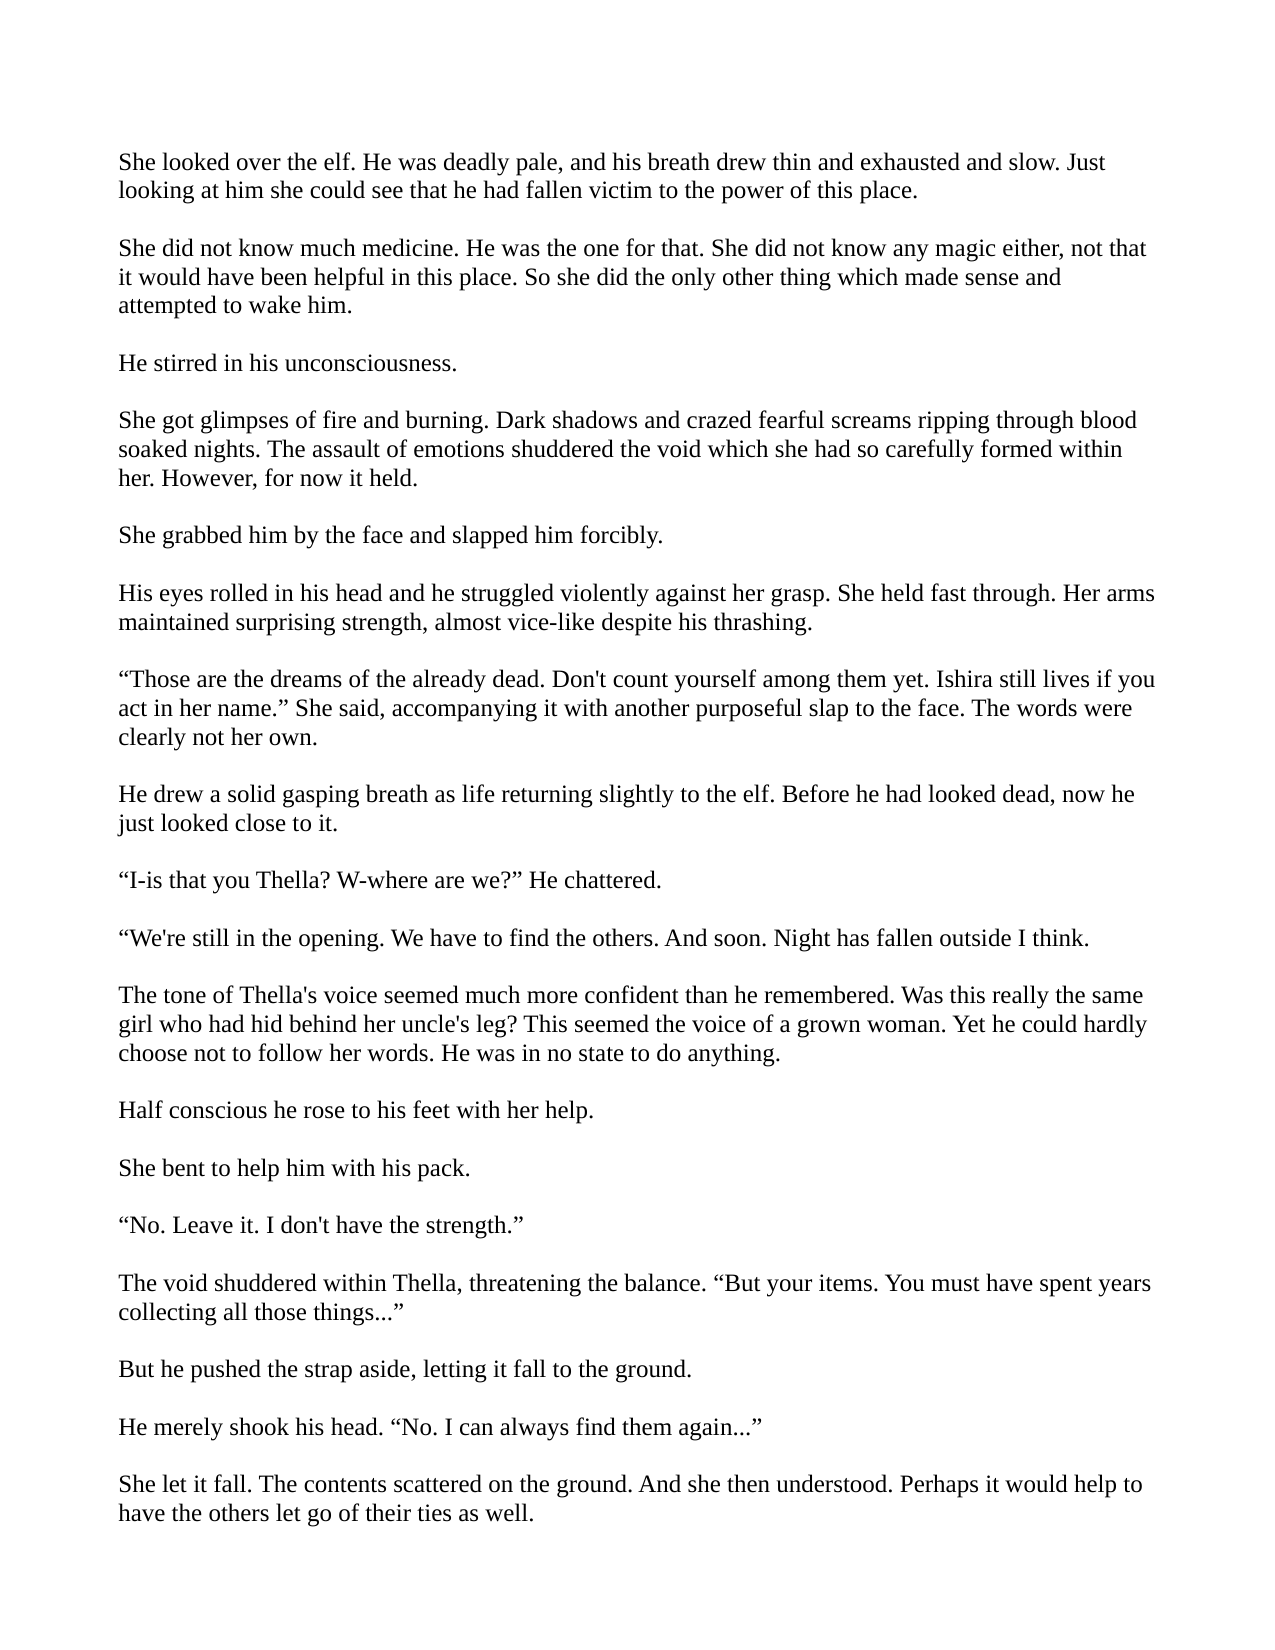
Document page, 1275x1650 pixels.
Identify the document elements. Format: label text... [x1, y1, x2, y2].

text She got glimpses of fire and burning. Dark shadows and crazed fearful screams ripping through blood soaked nights. The assault of emotions shuddered the void which she had so carefully formed within her. However, for now it held. [118, 406, 1157, 492]
text She looked over the elf. He was deadly pale, and his breath drew thin and exhausted and slow. Just looking at him she could see that he had fallen victim to the power of this place. [118, 147, 1157, 204]
text She did not know much medicine. He was the one for that. She did not know any magic either, not that it would have been helpful in this place. So she did the only other thing which made sense and attempted to wake him. [118, 233, 1157, 319]
text She let it fall. The contents scattered on the ground. And she then understood. Perhaps it would help to have the others let go of their ties as well. [118, 1469, 1157, 1527]
text She grabbed him by the face and slapped him forcibly. [118, 521, 1157, 549]
text The void shuddered within Thella, threatening the balance. “But your items. You must have spent years collecting all those things...” [118, 1268, 1157, 1326]
text His eyes rolled in his head and he struggled violently against her grasp. She held fast through. Her arms maintained surprising strength, almost vice-like despite his thrashing. [118, 578, 1157, 636]
text Half conscious he rose to his feet with her help. [118, 1096, 1157, 1124]
text “Those are the dreams of the already dead. Don't count yourself among them yet. Ishira still lives if you act in her name.” She said, accompanying it with another purposeful slap to the face. The words were clearly not her own. [118, 664, 1157, 751]
text But he pushed the strap aside, letting it fall to the ground. [118, 1354, 1157, 1383]
text “I-is that you Thella? W-where are we?” He chattered. [118, 866, 1157, 894]
text He stirred in his unconsciousness. [118, 348, 1157, 377]
text The tone of Thella's voice seemed much more confident than he remembered. Was this really the same girl who had hid behind her uncle's leg? This seemed the voice of a grown woman. Yet he could hardly choose not to follow her words. He was in no state to do anything. [118, 981, 1157, 1067]
text “No. Leave it. I don't have the strength.” [118, 1211, 1157, 1239]
text He merely shook his head. “No. I can always find them again...” [118, 1412, 1157, 1441]
text “We're still in the opening. We have to find the others. And soon. Night has fallen outside I think. [118, 923, 1157, 952]
text He drew a solid gasping breath as life returning slightly to the elf. Before he had looked dead, now he just looked close to it. [118, 779, 1157, 837]
text She bent to help him with his pack. [118, 1153, 1157, 1182]
